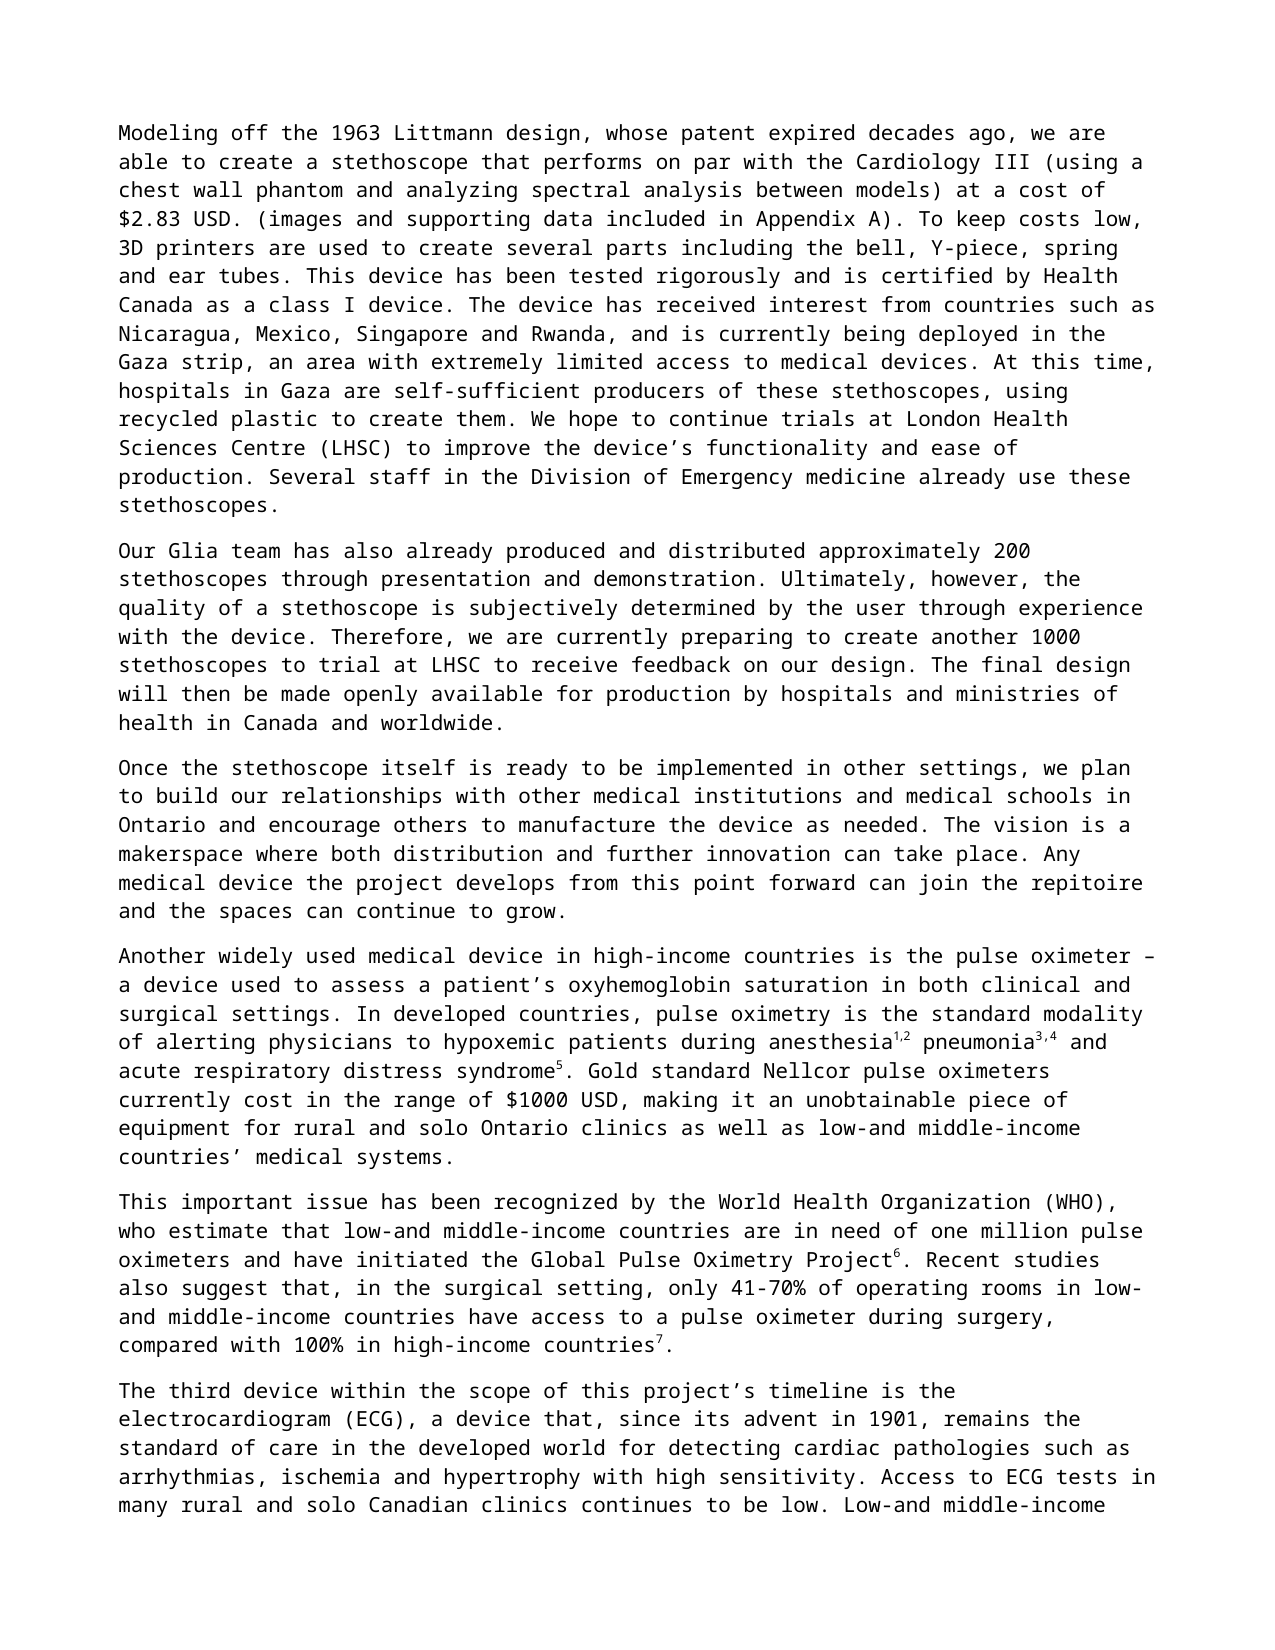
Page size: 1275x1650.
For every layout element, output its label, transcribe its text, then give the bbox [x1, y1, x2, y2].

text Our Glia team has also already produced and distributed approximately 200 stethoscopes through presentation and demonstration. Ultimately, however, the quality of a stethoscope is subjectively determined by the user through experience with the device. Therefore, we are currently preparing to create another 1000 stethoscopes to trial at LHSC to receive feedback on our design. The final design will then be made openly available for production by hospitals and ministries of health in Canada and worldwide. [118, 536, 1157, 736]
text Another widely used medical device in high-income countries is the pulse oximeter – a device used to assess a patient’s oxyhemoglobin saturation in both clinical and surgical settings. In developed countries, pulse oximetry is the standard modality of alerting physicians to hypoxemic patients during anesthesia1,2 pneumonia3,4 and acute respiratory distress syndrome5. Gold standard Nellcor pulse oximeters currently cost in the range of $1000 USD, making it an unobtainable piece of equipment for rural and solo Ontario clinics as well as low-and middle-income countries’ medical systems. [118, 942, 1157, 1171]
text Once the stethoscope itself is ready to be implemented in other settings, we plan to build our relationships with other medical institutions and medical schools in Ontario and encourage others to manufacture the device as needed. The vision is a makerspace where both distribution and further innovation can take place. Any medical device the project develops from this point forward can join the repitoire and the spaces can continue to grow. [118, 753, 1157, 925]
text Modeling off the 1963 Littmann design, whose patent expired decades ago, we are able to create a stethoscope that performs on par with the Cardiology III (using a chest wall phantom and analyzing spectral analysis between models) at a cost of $2.83 USD. (images and supporting data included in Appendix A). To keep costs low, 3D printers are used to create several parts including the bell, Y-piece, spring and ear tubes. This device has been tested rigorously and is certified by Health Canada as a class I device. The device has received interest from countries such as Nicaragua, Mexico, Singapore and Rwanda, and is currently being deployed in the Gaza strip, an area with extremely limited access to medical devices. At this time, hospitals in Gaza are self-sufficient producers of these stethoscopes, using recycled plastic to create them. We hope to continue trials at London Health Sciences Centre (LHSC) to improve the device’s functionality and ease of production. Several staff in the Division of Emergency medicine already use these stethoscopes. [118, 118, 1157, 519]
text The third device within the scope of this project’s timeline is the electrocardiogram (ECG), a device that, since its advent in 1901, remains the standard of care in the developed world for detecting cardiac pathologies such as arrhythmias, ischemia and hypertrophy with high sensitivity. Access to ECG tests in many rural and solo Canadian clinics continues to be low. Low-and middle-income [118, 1376, 1157, 1519]
text This important issue has been recognized by the World Health Organization (WHO), who estimate that low-and middle-income countries are in need of one million pulse oximeters and have initiated the Global Pulse Oximetry Project6. Recent studies also suggest that, in the surgical setting, only 41-70% of operating rooms in low- and middle-income countries have access to a pulse oximeter during surgery, compared with 100% in high-income countries7. [118, 1187, 1157, 1359]
